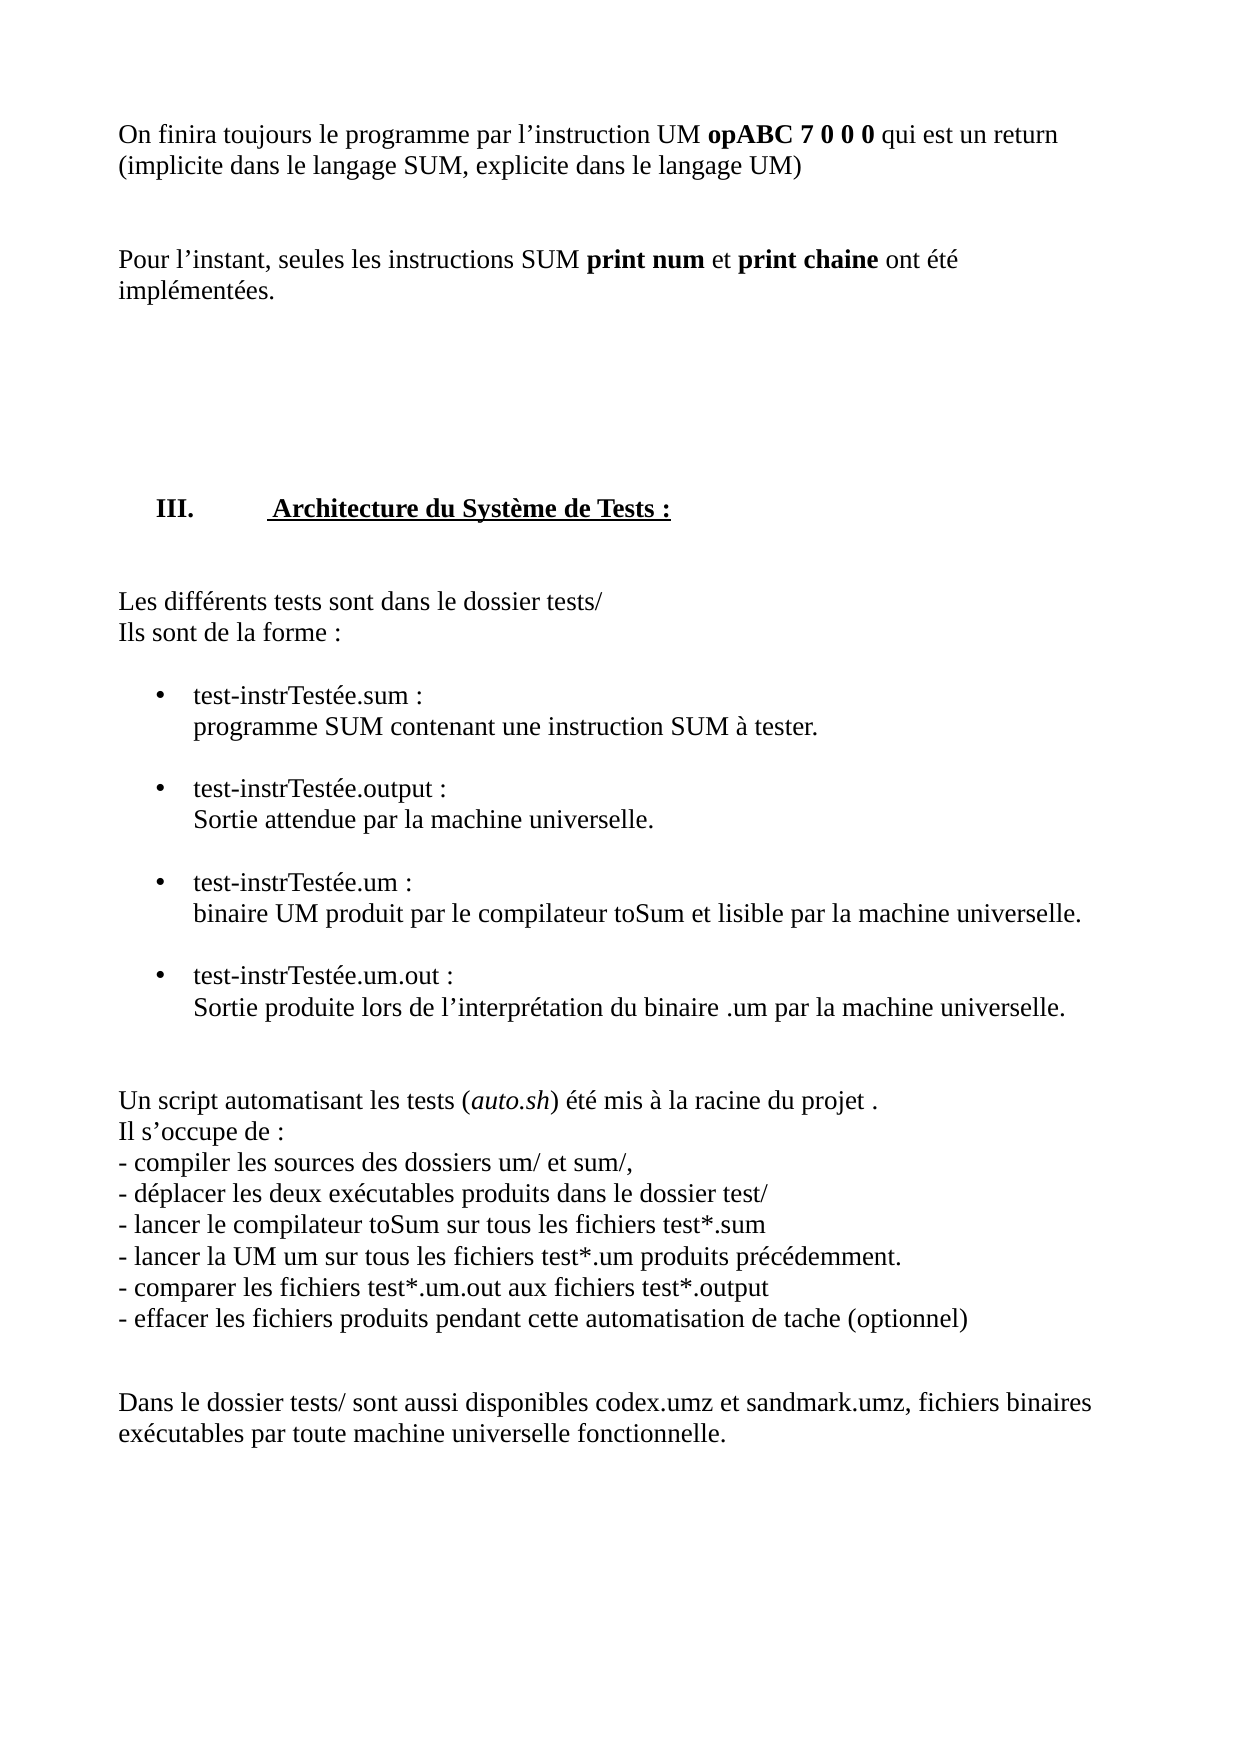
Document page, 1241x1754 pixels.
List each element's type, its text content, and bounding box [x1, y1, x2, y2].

list test-instrTestée.um : [156, 866, 1122, 897]
text Les différents tests sont dans le dossier tests/ [118, 585, 1122, 616]
list binaire UM produit par le compilateur toSum et lisible par la machine universelle. [156, 897, 1122, 928]
list test-instrTestée.um.out : [156, 959, 1122, 991]
list programme SUM contenant une instruction SUM à tester. [156, 710, 1122, 741]
list Sortie attendue par la machine universelle. [156, 803, 1122, 835]
text Dans le dossier tests/ sont aussi disponibles codex.umz et sandmark.umz, fichiers binaires exécutables par toute machine universelle fonctionnelle. [118, 1386, 1122, 1448]
text - effacer les fichiers produits pendant cette automatisation de tache (optionnel) [118, 1302, 1122, 1333]
text Il s’occupe de : [118, 1115, 1122, 1146]
text On finira toujours le programme par l’instruction UM opABC 7 0 0 0 qui est un return (implicite dans le langage SUM, explicite dans le langage UM) [118, 118, 1122, 180]
list Architecture du Système de Tests : [156, 492, 1122, 523]
text - lancer la UM um sur tous les fichiers test*.um produits précédemment. [118, 1240, 1122, 1271]
list Sortie produite lors de l’interprétation du binaire .um par la machine universelle. [156, 991, 1122, 1022]
list test-instrTestée.output : [156, 772, 1122, 803]
text - comparer les fichiers test*.um.out aux fichiers test*.output [118, 1271, 1122, 1302]
text - compiler les sources des dossiers um/ et sum/, [118, 1146, 1122, 1177]
text - déplacer les deux exécutables produits dans le dossier test/ [118, 1177, 1122, 1209]
text Pour l’instant, seules les instructions SUM print num et print chaine ont été implémentées. [118, 243, 1122, 305]
text Un script automatisant les tests (auto.sh) été mis à la racine du projet . [118, 1084, 1122, 1115]
text - lancer le compilateur toSum sur tous les fichiers test*.sum [118, 1209, 1122, 1240]
text Ils sont de la forme : [118, 616, 1122, 648]
list test-instrTestée.sum : [156, 679, 1122, 710]
